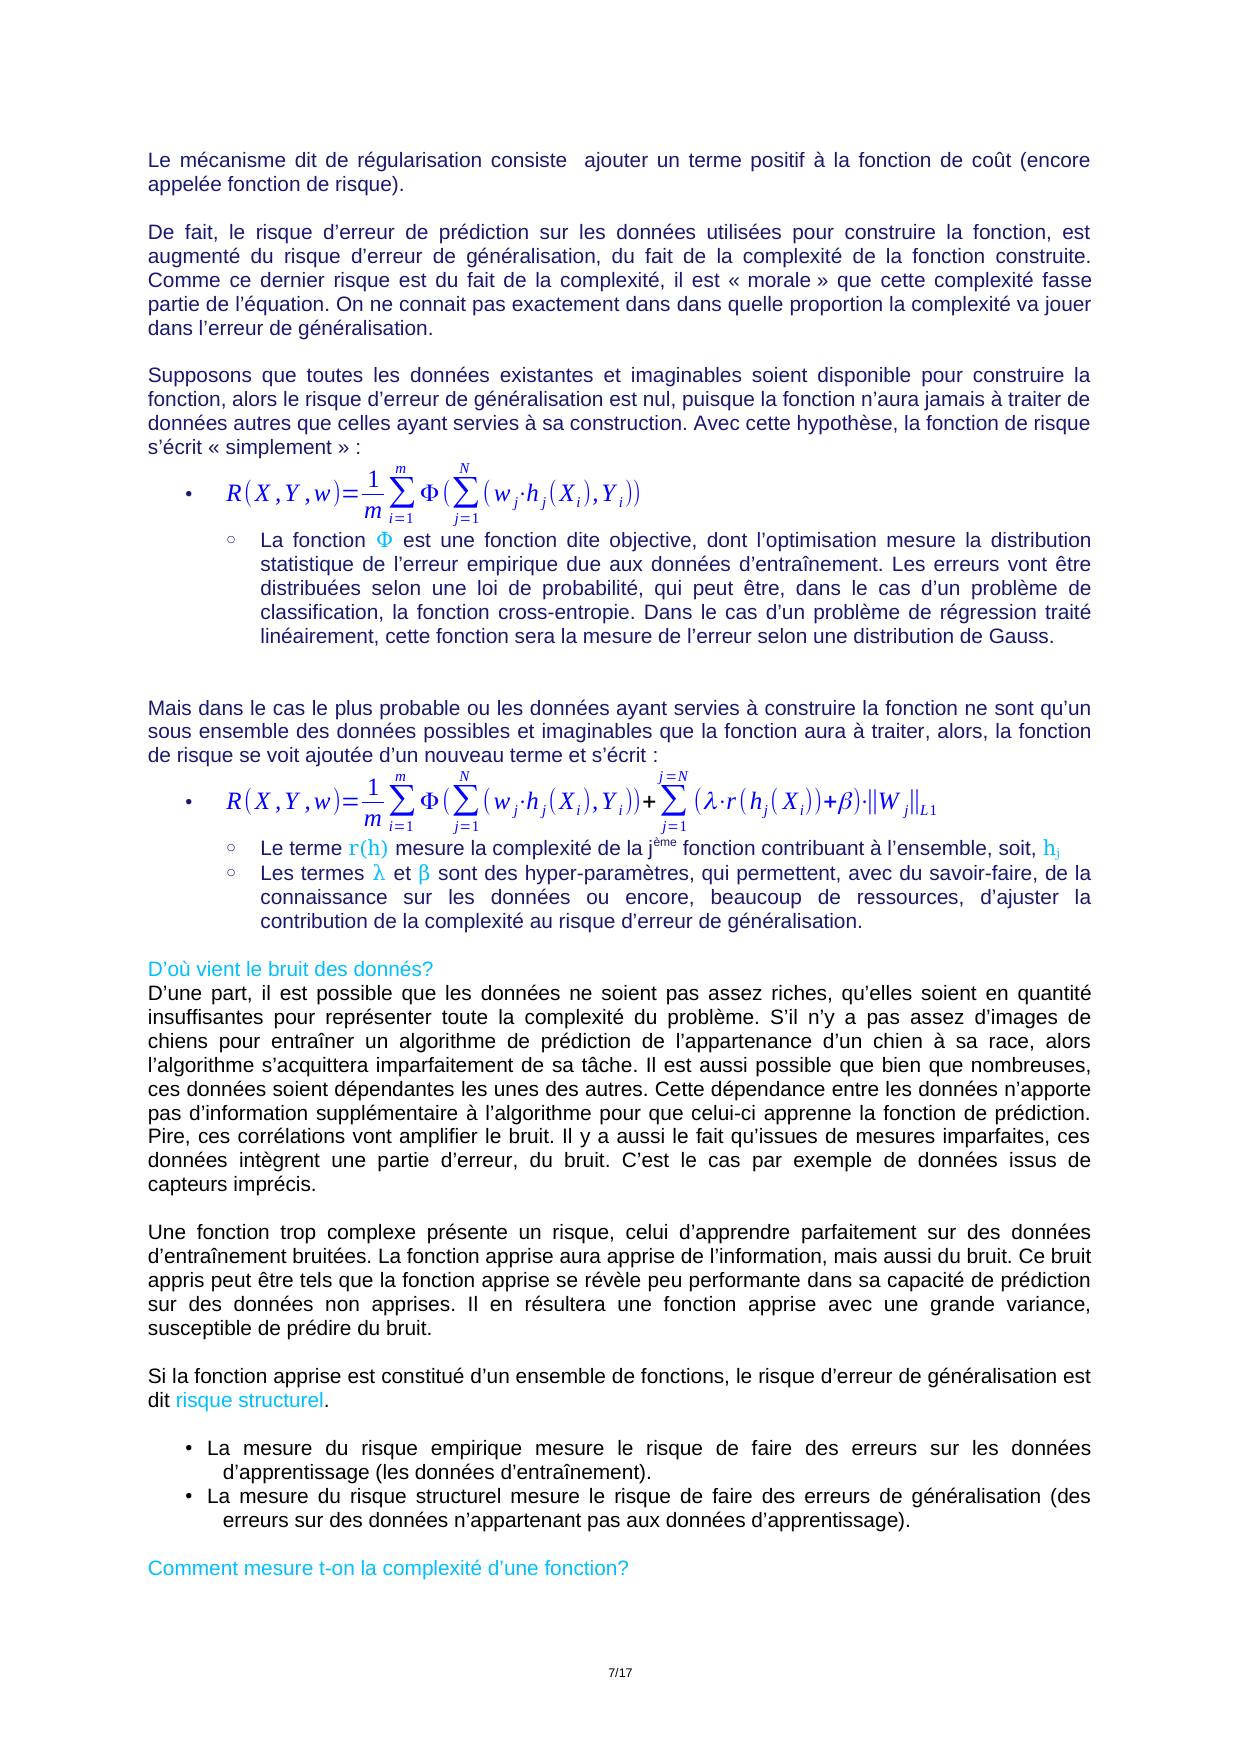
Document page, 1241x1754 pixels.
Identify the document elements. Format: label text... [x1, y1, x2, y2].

text Mais dans le cas le plus probable ou les données ayant servies à construire la fonction ne sont qu’un sous ensemble des données possibles et imaginables que la fonction aura à traiter, alors, la fonction de risque se voit ajoutée d’un nouveau terme et s’écrit : [148, 695, 1092, 767]
list Le terme r(h) mesure la complexité de la jème fonction contribuant à l’ensemble, soit, hj [223, 834, 1092, 859]
text Si la fonction apprise est constitué d’un ensemble de fonctions, le risque d’erreur de généralisation est dit risque structurel. [148, 1364, 1092, 1412]
text Le mécanisme dit de régularisation consiste ajouter un terme positif à la fonction de coût (encore appelée fonction de risque). [148, 148, 1092, 196]
text D’une part, il est possible que les données ne soient pas assez riches, qu’elles soient en quantité insuffisantes pour représenter toute la complexité du problème. S’il n’y a pas assez d’images de chiens pour entraîner un algorithme de prédiction de l’appartenance d’un chien à sa race, alors l’algorithme s’acquittera imparfaitement de sa tâche. Il est aussi possible que bien que nombreuses, ces données soient dépendantes les unes des autres. Cette dépendance entre les données n’apporte pas d’information supplémentaire à l’algorithme pour que celui-ci apprenne la fonction de prédiction. Pire, ces corrélations vont amplifier le bruit. Il y a aussi le fait qu’issues de mesures imparfaites, ces données intègrent une partie d’erreur, du bruit. C’est le cas par exemple de données issus de capteurs imprécis. [148, 981, 1092, 1196]
text D’où vient le bruit des donnés? [148, 957, 1092, 981]
text Supposons que toutes les données existantes et imaginables soient disponible pour construire la fonction, alors le risque d’erreur de généralisation est nul, puisque la fonction n’aura jamais à traiter de données autres que celles ayant servies à sa construction. Avec cette hypothèse, la fonction de risque s’écrit « simplement » : [148, 363, 1092, 459]
list La fonction Φ est une fonction dite objective, dont l’optimisation mesure la distribution statistique de l’erreur empirique due aux données d’entraînement. Les erreurs vont être distribuées selon une loi de probabilité, qui peut être, dans le cas d’un problème de classification, la fonction cross-entropie. Dans le cas d’un problème de régression traité linéairement, cette fonction sera la mesure de l’erreur selon une distribution de Gauss. [223, 526, 1092, 647]
list La mesure du risque empirique mesure le risque de faire des erreurs sur les données d’apprentissage (les données d’entraînement). [185, 1436, 1092, 1484]
list Les termes λ et β sont des hyper-paramètres, qui permettent, avec du savoir-faire, de la connaissance sur les données ou encore, beaucoup de ressources, d’ajuster la contribution de la complexité au risque d’erreur de généralisation. [223, 859, 1092, 933]
text Une fonction trop complexe présente un risque, celui d’apprendre parfaitement sur des données d’entraînement bruitées. La fonction apprise aura apprise de l’information, mais aussi du bruit. Ce bruit appris peut être tels que la fonction apprise se révèle peu performante dans sa capacité de prédiction sur des données non apprises. Il en résultera une fonction apprise avec une grande variance, susceptible de prédire du bruit. [148, 1220, 1092, 1340]
text Comment mesure t-on la complexité d’une fonction? [148, 1556, 1092, 1580]
list La mesure du risque structurel mesure le risque de faire des erreurs de généralisation (des erreurs sur des données n’appartenant pas aux données d’apprentissage). [185, 1484, 1092, 1532]
text De fait, le risque d’erreur de prédiction sur les données utilisées pour construire la fonction, est augmenté du risque d’erreur de généralisation, du fait de la complexité de la fonction construite. Comme ce dernier risque est du fait de la complexité, il est « morale » que cette complexité fasse partie de l’équation. On ne connait pas exactement dans dans quelle proportion la complexité va jouer dans l’erreur de généralisation. [148, 219, 1092, 339]
